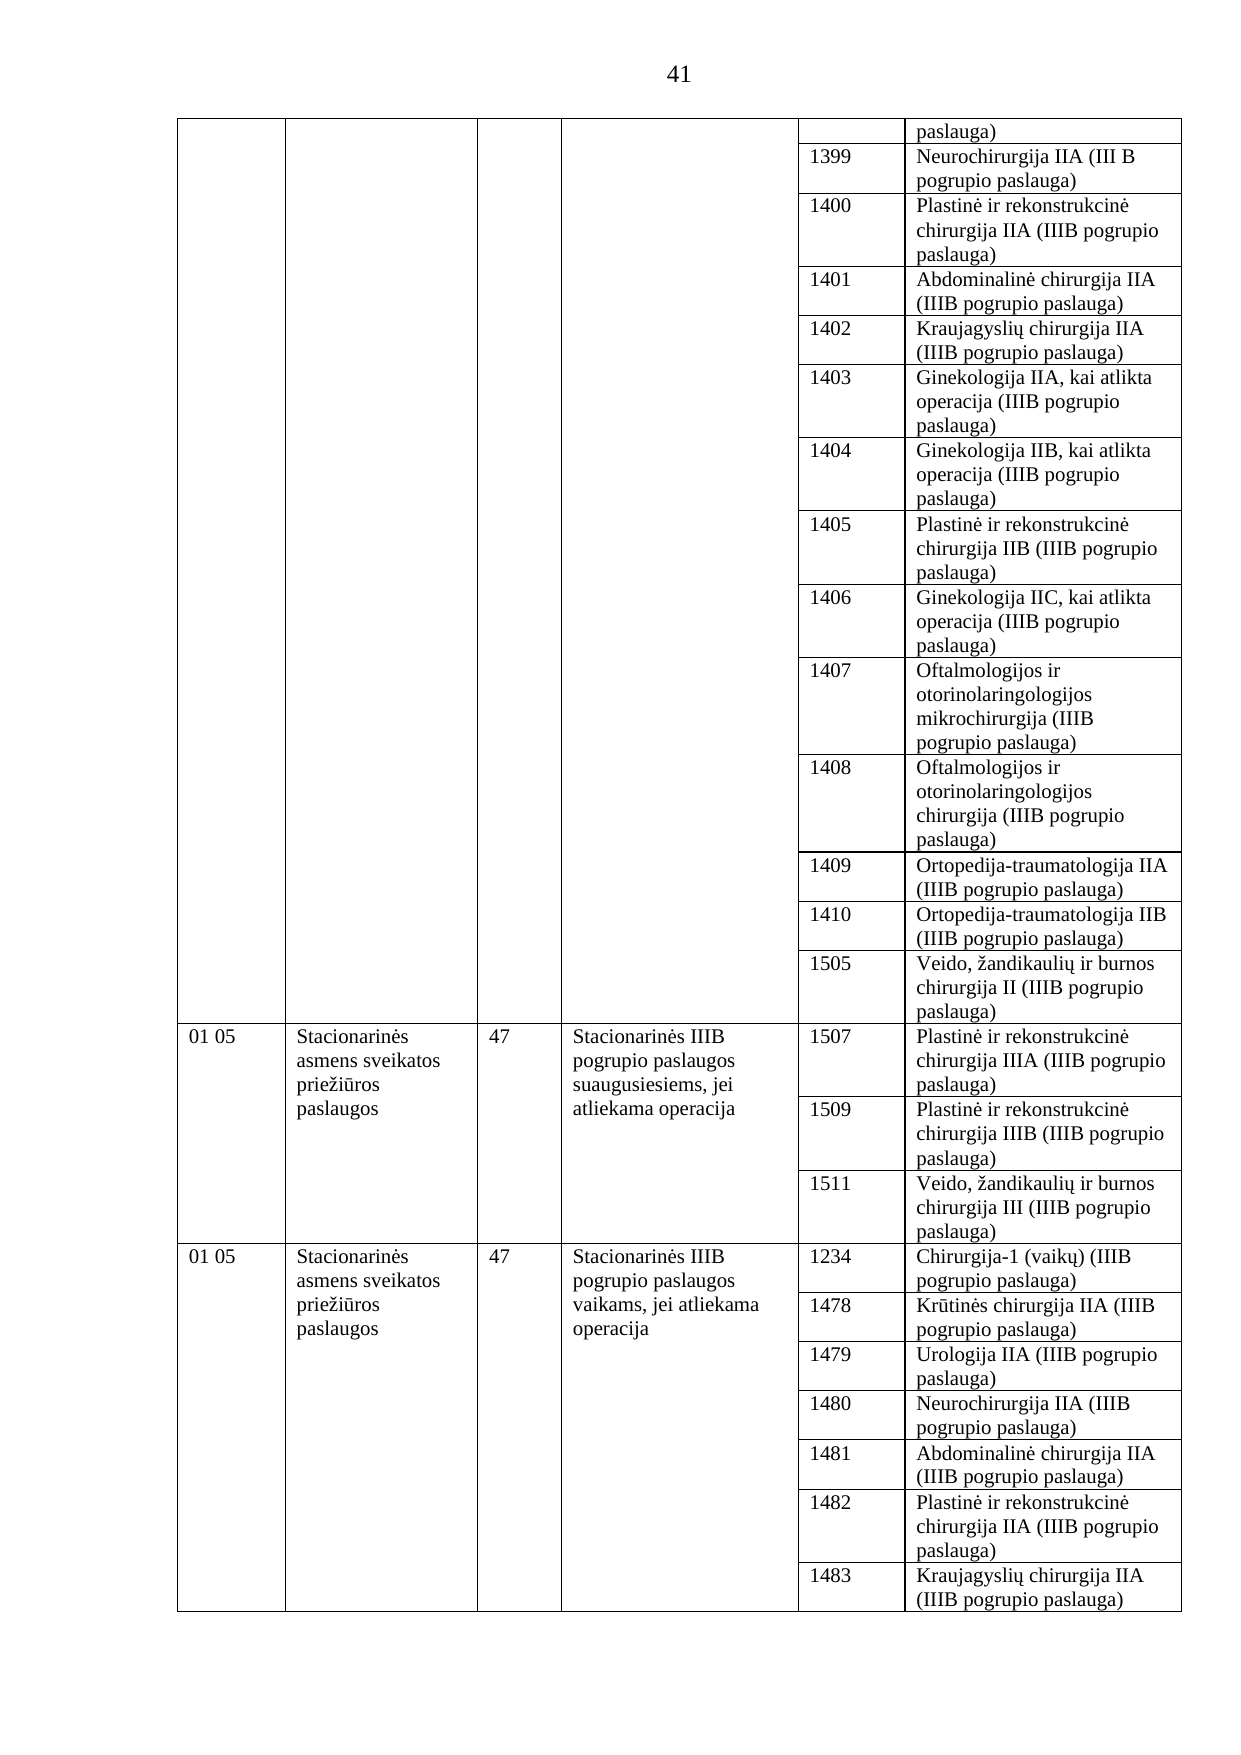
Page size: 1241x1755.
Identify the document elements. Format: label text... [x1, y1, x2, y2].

table_cell Kraujagyslių chirurgija IIA (IIIB pogrupio paslauga) [906, 1563, 1181, 1611]
table_cell 1511 [799, 1171, 904, 1243]
table_cell 01 05 [178, 1024, 285, 1243]
table_cell Chirurgija-1 (vaikų) (IIIB pogrupio paslauga) [906, 1244, 1181, 1292]
table_cell 1507 [799, 1024, 904, 1096]
table_cell [562, 119, 798, 1023]
table_cell 1402 [799, 316, 904, 364]
table_cell Stacionarinės IIIB pogrupio paslaugos suaugusiesiems, jei atliekama operacija [562, 1024, 798, 1243]
table_cell Veido, žandikaulių ir burnos chirurgija II (IIIB pogrupio paslauga) [906, 951, 1181, 1023]
table_cell 01 05 [178, 1244, 285, 1611]
table_cell 1403 [799, 365, 904, 437]
table_cell 1399 [799, 144, 904, 192]
table_cell 1482 [799, 1490, 904, 1562]
table_cell Plastinė ir rekonstrukcinė chirurgija IIIA (IIIB pogrupio paslauga) [906, 1024, 1181, 1096]
table_cell [178, 119, 285, 1023]
table_cell 1505 [799, 951, 904, 1023]
table_cell 1480 [799, 1391, 904, 1439]
table_cell 1406 [799, 585, 904, 657]
table_cell 1401 [799, 267, 904, 315]
table_cell 1234 [799, 1244, 904, 1292]
table_cell Abdominalinė chirurgija IIA (IIIB pogrupio paslauga) [906, 1440, 1181, 1488]
table_cell Neurochirurgija IIA (III B pogrupio paslauga) [906, 144, 1181, 192]
table_cell 1409 [799, 853, 904, 901]
table_cell Krūtinės chirurgija IIA (IIIB pogrupio paslauga) [906, 1293, 1181, 1341]
table_cell 1408 [799, 755, 904, 851]
table_cell 1483 [799, 1563, 904, 1611]
table_cell Veido, žandikaulių ir burnos chirurgija III (IIIB pogrupio paslauga) [906, 1171, 1181, 1243]
table_cell [799, 119, 904, 143]
table_cell 1410 [799, 902, 904, 950]
table_cell [286, 119, 477, 1023]
table_cell 1407 [799, 658, 904, 754]
table_cell Oftalmologijos ir otorinolaringologijos chirurgija (IIIB pogrupio paslauga) [906, 755, 1181, 851]
table_cell paslauga) [906, 119, 1181, 143]
table_cell Ortopedija-traumatologija IIB (IIIB pogrupio paslauga) [906, 902, 1181, 950]
table_cell Ginekologija IIC, kai atlikta operacija (IIIB pogrupio paslauga) [906, 585, 1181, 657]
table_cell 1479 [799, 1342, 904, 1390]
table_cell 1478 [799, 1293, 904, 1341]
table_cell Urologija IIA (IIIB pogrupio paslauga) [906, 1342, 1181, 1390]
table_cell Neurochirurgija IIA (IIIB pogrupio paslauga) [906, 1391, 1181, 1439]
table_cell Ginekologija IIA, kai atlikta operacija (IIIB pogrupio paslauga) [906, 365, 1181, 437]
table_cell Abdominalinė chirurgija IIA (IIIB pogrupio paslauga) [906, 267, 1181, 315]
table_cell 47 [478, 1244, 561, 1611]
table_cell Plastinė ir rekonstrukcinė chirurgija IIIB (IIIB pogrupio paslauga) [906, 1097, 1181, 1169]
table_cell 1400 [799, 194, 904, 266]
table_cell 1481 [799, 1440, 904, 1488]
table_cell Ortopedija-traumatologija IIA (IIIB pogrupio paslauga) [906, 853, 1181, 901]
table_cell Plastinė ir rekonstrukcinė chirurgija IIA (IIIB pogrupio paslauga) [906, 194, 1181, 266]
table_cell 47 [478, 1024, 561, 1243]
table_cell Kraujagyslių chirurgija IIA (IIIB pogrupio paslauga) [906, 316, 1181, 364]
table_cell 1405 [799, 511, 904, 584]
table_cell Oftalmologijos ir otorinolaringologijos mikrochirurgija (IIIB pogrupio paslauga) [906, 658, 1181, 754]
table_cell Plastinė ir rekonstrukcinė chirurgija IIB (IIIB pogrupio paslauga) [906, 511, 1181, 584]
table_cell 1404 [799, 438, 904, 510]
table_cell Plastinė ir rekonstrukcinė chirurgija IIA (IIIB pogrupio paslauga) [906, 1490, 1181, 1562]
table_cell 1509 [799, 1097, 904, 1169]
table_cell Stacionarinės asmens sveikatos priežiūros paslaugos [286, 1024, 477, 1243]
table_cell Stacionarinės asmens sveikatos priežiūros paslaugos [286, 1244, 477, 1611]
table_cell Stacionarinės IIIB pogrupio paslaugos vaikams, jei atliekama operacija [562, 1244, 798, 1611]
table_cell [478, 119, 561, 1023]
table_cell Ginekologija IIB, kai atlikta operacija (IIIB pogrupio paslauga) [906, 438, 1181, 510]
